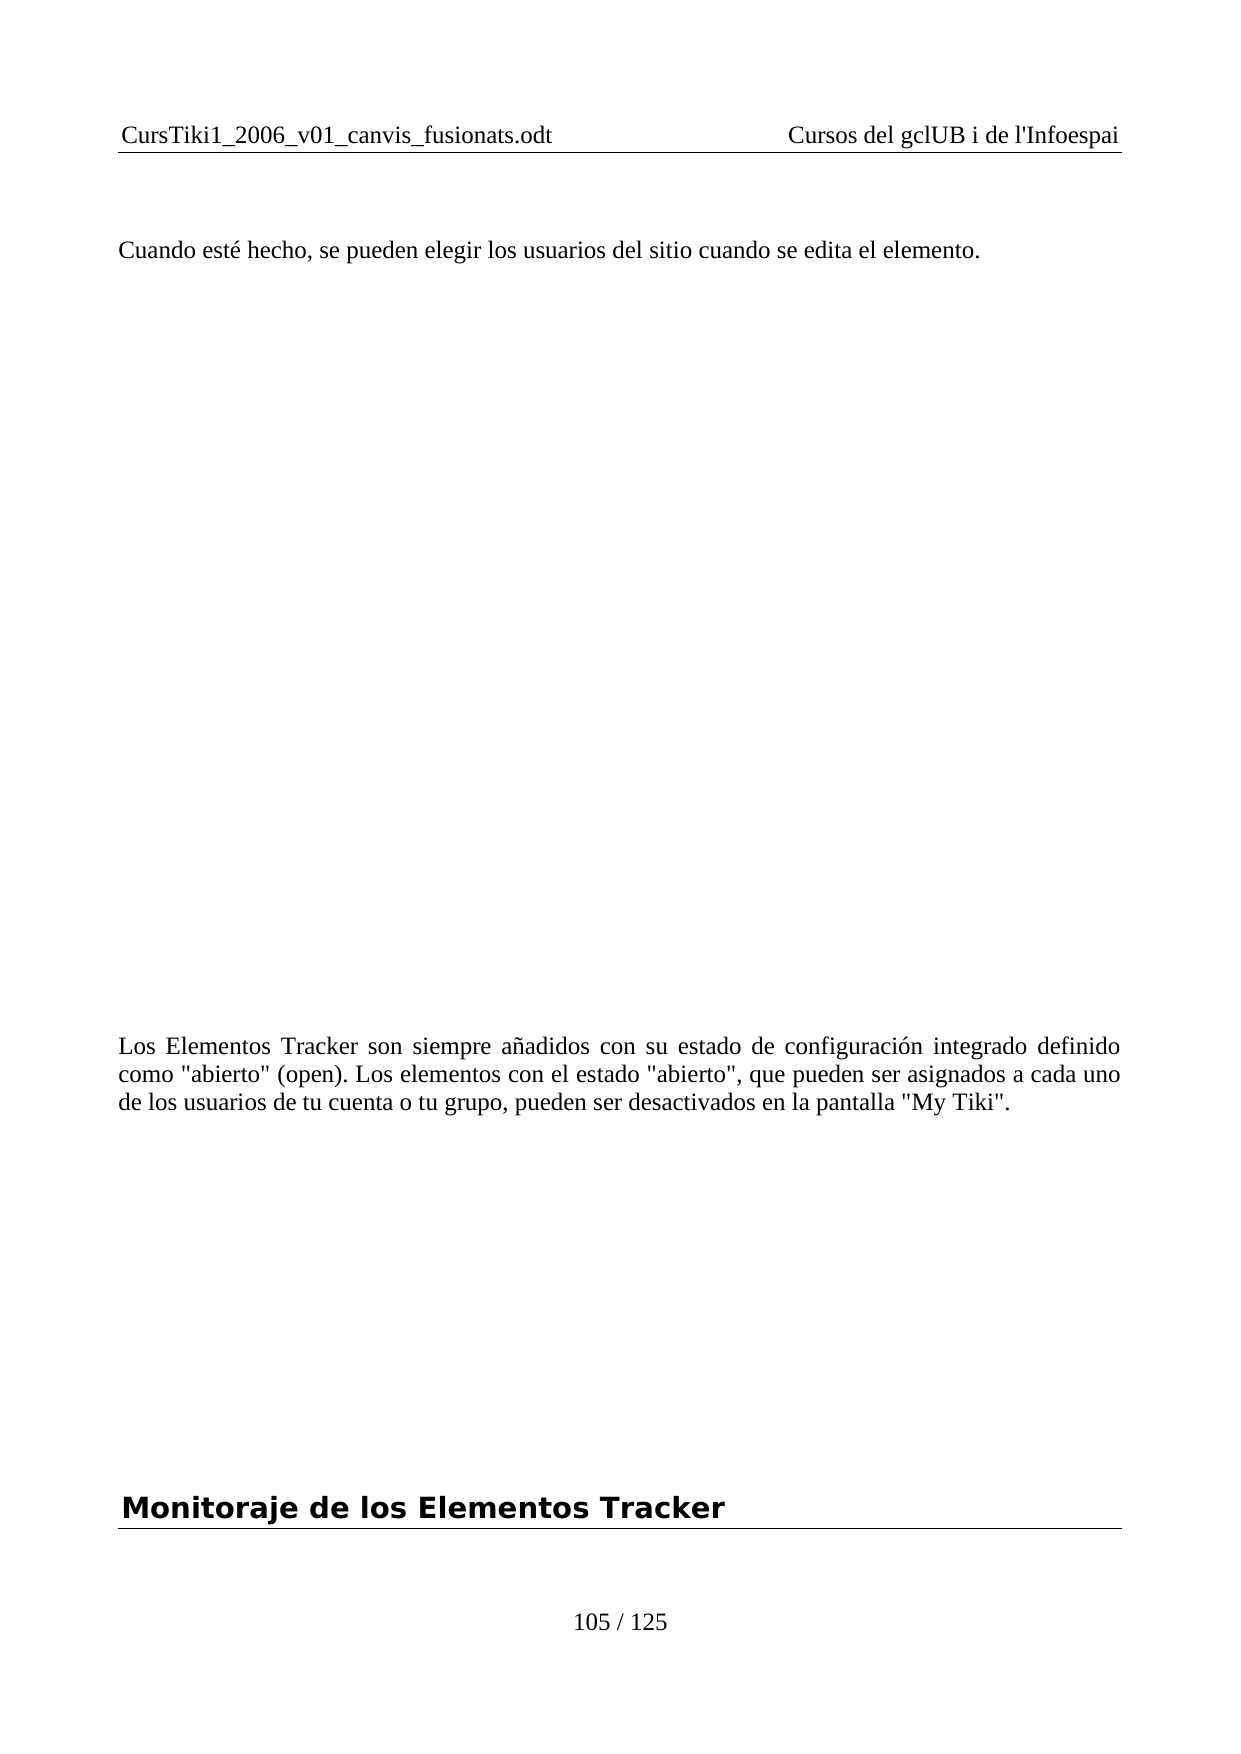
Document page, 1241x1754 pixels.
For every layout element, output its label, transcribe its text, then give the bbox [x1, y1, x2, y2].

subtitle Monitoraje de los Elementos Tracker [118, 1488, 1122, 1528]
text Cuando esté hecho, se pueden elegir los usuarios del sitio cuando se edita el elemento. [118, 181, 1122, 264]
text [118, 1541, 1122, 1569]
text Los Elementos Tracker son siempre añadidos con su estado de configuración integrado definido como "abierto" (open). Los elementos con el estado "abierto", que pueden ser asignados a cada uno de los usuarios de tu cuenta o tu grupo, pueden ser desactivados en la pantalla "My Tiki". [118, 977, 1122, 1115]
